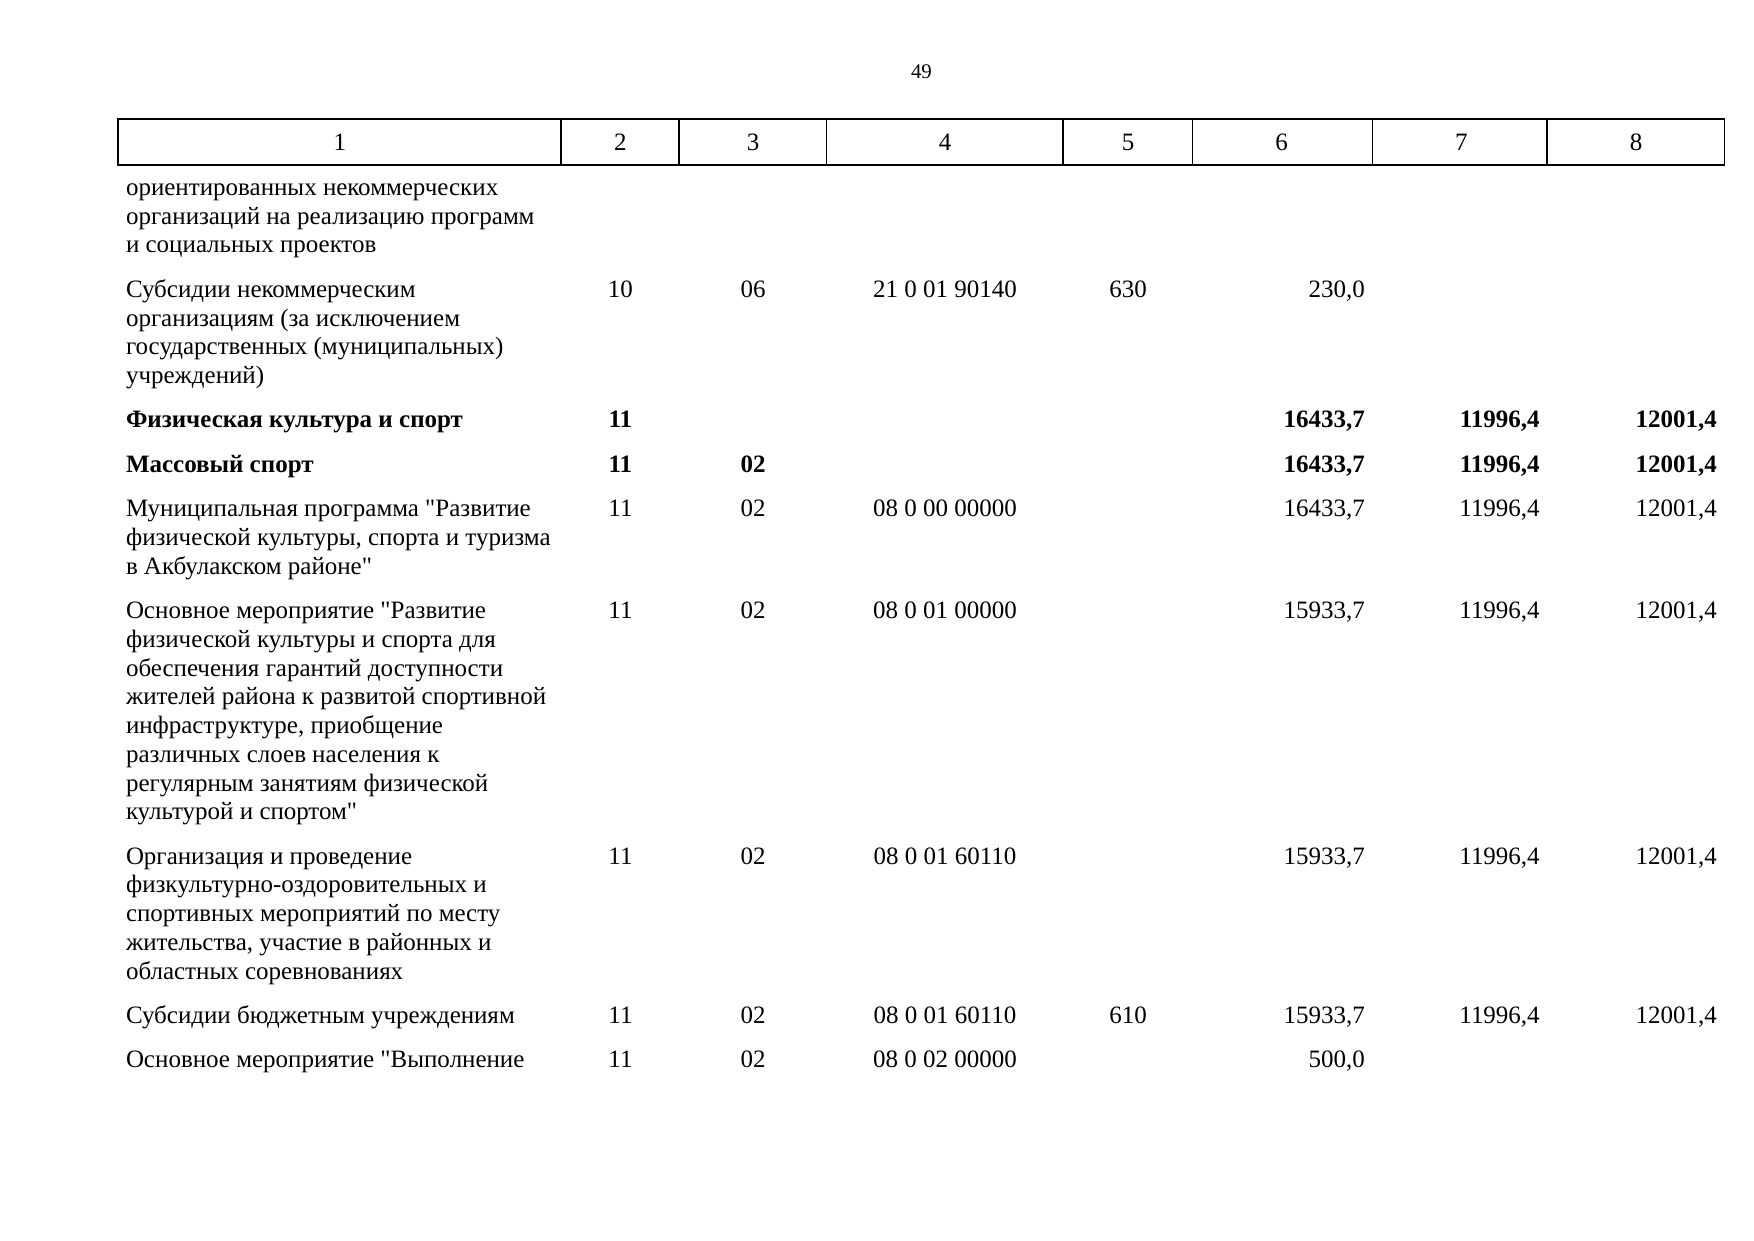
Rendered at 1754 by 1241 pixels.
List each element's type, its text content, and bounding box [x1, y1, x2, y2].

table_cell [1193, 166, 1372, 266]
table_cell 02 [679, 833, 827, 992]
table_cell 11 [561, 441, 679, 485]
table_cell 21 0 01 90140 [827, 266, 1063, 397]
table_cell [561, 166, 679, 266]
table_cell [1547, 166, 1724, 266]
table_cell [1372, 166, 1547, 266]
table_cell [1063, 166, 1193, 266]
table_cell [1063, 587, 1193, 833]
table_cell 11 [561, 485, 679, 587]
table_header 5 [1071, 128, 1185, 156]
table_header [1064, 120, 1192, 164]
table_cell [1372, 266, 1547, 397]
table_cell 02 [679, 485, 827, 587]
table_cell 02 [679, 992, 827, 1037]
table_cell 11 [561, 587, 679, 833]
table_cell [679, 166, 827, 266]
table_header [119, 120, 560, 164]
table_cell [1372, 1037, 1547, 1081]
table_cell 08 0 01 00000 [827, 587, 1063, 833]
table_cell 08 0 01 60110 [827, 833, 1063, 992]
table_cell 11996,4 [1372, 992, 1547, 1037]
table_cell [1063, 833, 1193, 992]
table_cell 15933,7 [1193, 992, 1372, 1037]
table_cell 06 [679, 266, 827, 397]
table_header 4 [835, 128, 1055, 156]
table_cell [827, 166, 1063, 266]
table_cell Массовый спорт [118, 441, 561, 485]
table_cell 11 [561, 833, 679, 992]
table_cell Муниципальная программа "Развитие физической культуры, спорта и туризма в Акбулакском районе" [118, 485, 561, 587]
table_header [562, 120, 678, 164]
table_cell 500,0 [1193, 1037, 1372, 1081]
table_cell 08 0 02 00000 [827, 1037, 1063, 1081]
table_header 8 [1555, 128, 1716, 156]
table_cell 230,0 [1193, 266, 1372, 397]
table_cell 11 [561, 1037, 679, 1081]
table_cell 12001,4 [1547, 485, 1724, 587]
table_header 1 [126, 128, 553, 156]
table_cell [1547, 1037, 1724, 1081]
table_cell 12001,4 [1547, 397, 1724, 441]
table_cell [1547, 266, 1724, 397]
table_header [680, 120, 826, 164]
table_cell 12001,4 [1547, 992, 1724, 1037]
table_cell Основное мероприятие "Выполнение [118, 1037, 561, 1081]
table_header [1548, 120, 1724, 164]
table_header 6 [1201, 128, 1362, 156]
table_cell 08 0 00 00000 [827, 485, 1063, 587]
table_cell 08 0 01 60110 [827, 992, 1063, 1037]
table_header [1193, 120, 1372, 164]
table_cell [679, 397, 827, 441]
table_cell 11 [561, 992, 679, 1037]
table_cell [827, 441, 1063, 485]
table_cell 02 [679, 441, 827, 485]
table_cell [1063, 485, 1193, 587]
table_cell 16433,7 [1193, 441, 1372, 485]
table_cell Субсидии некоммерческим организациям (за исключением государственных (муниципальных) учреждений) [118, 266, 561, 397]
table_cell 10 [561, 266, 679, 397]
table_cell 630 [1063, 266, 1193, 397]
table_cell 15933,7 [1193, 587, 1372, 833]
table_cell 11 [561, 397, 679, 441]
table_cell 11996,4 [1372, 587, 1547, 833]
table_cell 11996,4 [1372, 441, 1547, 485]
table_header [1373, 120, 1546, 164]
table_header [827, 120, 1062, 164]
table_cell 16433,7 [1193, 485, 1372, 587]
table_cell Основное мероприятие "Развитие физической культуры и спорта для обеспечения гарантий доступности жителей района к развитой спортивной инфраструктуре, приобщение различных слоев населения к регулярным занятиям физической культурой и спортом" [118, 587, 561, 833]
table_cell 12001,4 [1547, 587, 1724, 833]
table_cell 16433,7 [1193, 397, 1372, 441]
table_cell 15933,7 [1193, 833, 1372, 992]
table_cell 610 [1063, 992, 1193, 1037]
table_cell 02 [679, 1037, 827, 1081]
table_cell 12001,4 [1547, 441, 1724, 485]
table_cell 11996,4 [1372, 485, 1547, 587]
table_cell [827, 397, 1063, 441]
table_cell Организация и проведение физкультурно-оздоровительных и спортивных мероприятий по месту жительства, участие в районных и областных соревнованиях [118, 833, 561, 992]
table_cell [1063, 1037, 1193, 1081]
table_cell 02 [679, 587, 827, 833]
table_cell Физическая культура и спорт [118, 397, 561, 441]
table_header 3 [687, 128, 819, 156]
table_cell [1063, 441, 1193, 485]
table_cell 11996,4 [1372, 833, 1547, 992]
table_header 7 [1380, 128, 1542, 156]
table_cell Субсидии бюджетным учреждениям [118, 992, 561, 1037]
table_cell ориентированных некоммерческих организаций на реализацию программ и социальных проектов [118, 166, 561, 266]
table_cell 11996,4 [1372, 397, 1547, 441]
table_header 2 [569, 128, 671, 156]
table_cell 12001,4 [1547, 833, 1724, 992]
table_cell [1063, 397, 1193, 441]
